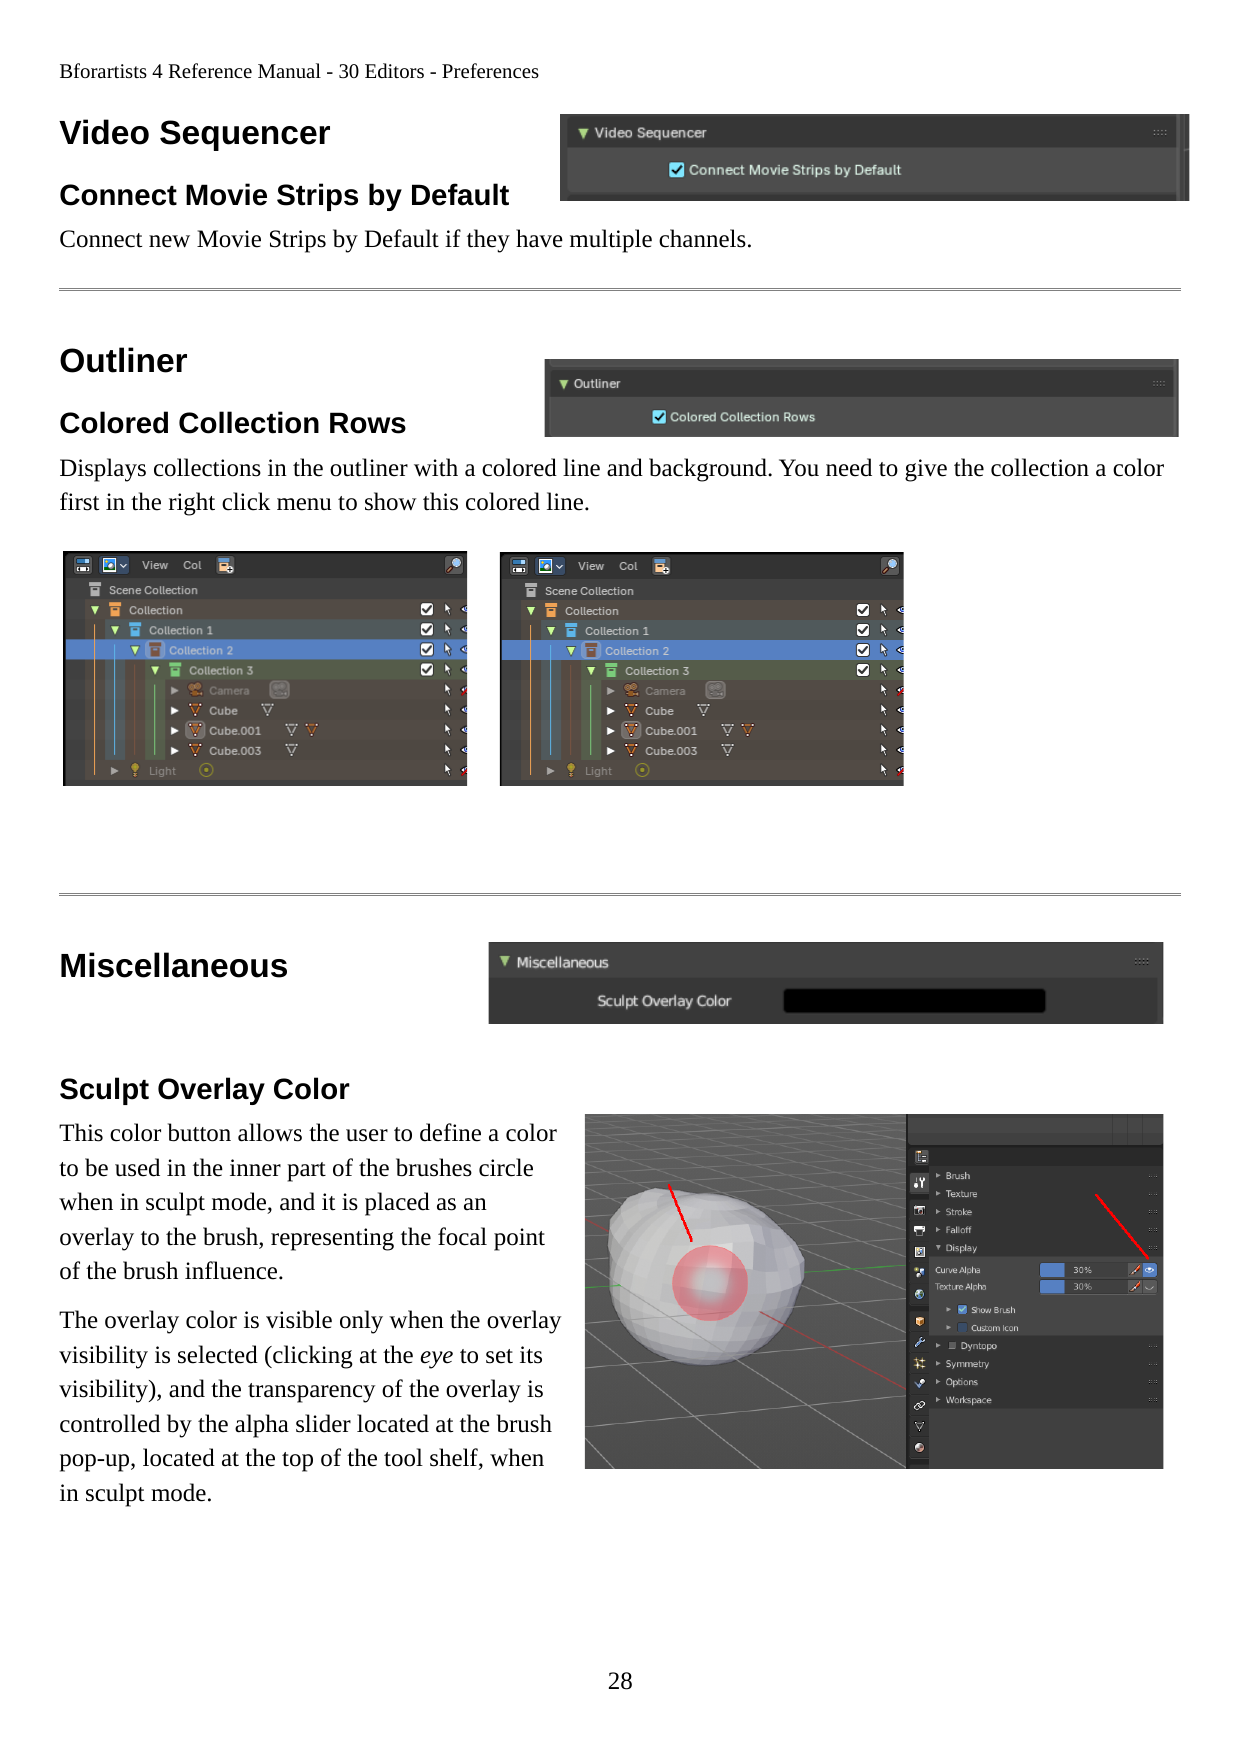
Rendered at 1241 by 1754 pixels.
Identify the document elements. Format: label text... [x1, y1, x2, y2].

text The overlay color is visible only when the overlay visibility is selected (clicking at the eye to set its visibility), and the transparency of the overlay is controlled by the alpha slider located at the brush pop-up, located at the top of the tool shelf, when in sculpt mode. [59, 1305, 1181, 1506]
subtitle Sculpt Overlay Color [59, 1072, 1181, 1106]
subtitle Connect Movie Strips by Default [59, 178, 1181, 212]
picture [560, 114, 1190, 201]
picture [488, 942, 1164, 1024]
subtitle Miscellaneous [59, 945, 488, 984]
subtitle Colored Collection Rows [59, 406, 1181, 440]
picture [499, 552, 904, 786]
subtitle Outliner [59, 341, 1181, 379]
picture [63, 551, 468, 786]
subtitle [1164, 945, 1181, 984]
text Connect new Movie Strips by Default if they have multiple channels. [59, 224, 1181, 253]
picture [584, 1114, 1164, 1469]
subtitle Video Sequencer [59, 113, 1181, 151]
picture [544, 359, 1179, 437]
text Displays collections in the outliner with a colored line and background. You need to give the collection a color first in the right click menu to show this colored line. [59, 453, 1181, 516]
text This color button allows the user to define a color to be used in the inner part of the brushes circle when in sculpt mode, and it is placed as an overlay to the brush, representing the focal point of the brush influence. [59, 1118, 584, 1285]
